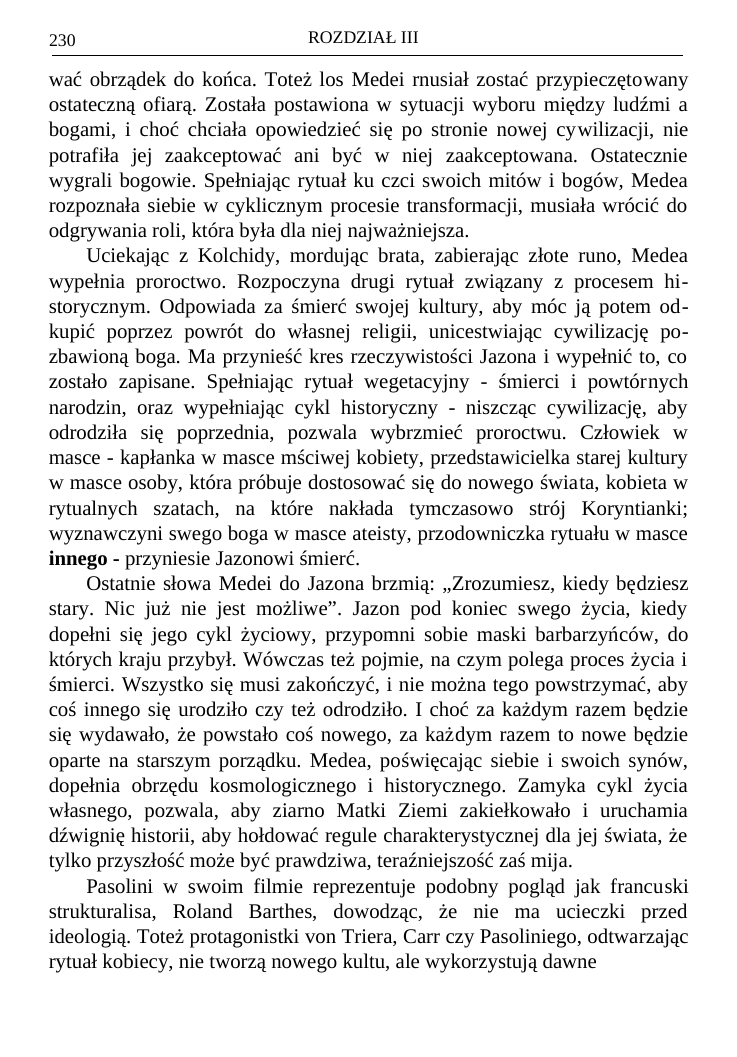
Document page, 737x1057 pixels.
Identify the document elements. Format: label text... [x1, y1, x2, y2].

text Pasolini w swoim filmie reprezentuje podobny pogląd jak francu­ski strukturalisa, Roland Barthes, dowodząc, że nie ma ucieczki przed ideologią. Toteż protagonistki von Triera, Carr czy Pasoliniego, odtwa­rzając rytuał kobiecy, nie tworzą nowego kultu, ale wykorzystują dawne [48, 873, 688, 973]
text Ostatnie słowa Medei do Jazona brzmią: „Zrozumiesz, kiedy bę­dziesz stary. Nic już nie jest możliwe”. Jazon pod koniec swego życia, kiedy dopełni się jego cykl życiowy, przypomni sobie maski barbarzyń­ców, do których kraju przybył. Wówczas też pojmie, na czym polega proces życia i śmierci. Wszystko się musi zakończyć, i nie można tego powstrzymać, aby coś innego się urodziło czy też odrodziło. I choć za każdym razem będzie się wydawało, że powstało coś nowego, za każ­dym razem to nowe będzie oparte na starszym porządku. Medea, po­święcając siebie i swoich synów, dopełnia obrzędu kosmologicznego i historycznego. Zamyka cykl życia własnego, pozwala, aby ziarno Matki Ziemi zakiełkowało i uruchamia dźwignię historii, aby hołdować regule charakterystycznej dla jej świata, że tylko przyszłość może być prawdziwa, teraźniejszość zaś mija. [48, 571, 688, 872]
text ROZDZIAŁ III [308, 27, 428, 47]
text Uciekając z Kolchidy, mordując brata, zabierając złote runo, Medea wypełnia proroctwo. Rozpoczyna drugi rytuał związany z procesem hi­storycznym. Odpowiada za śmierć swojej kultury, aby móc ją potem od­kupić poprzez powrót do własnej religii, unicestwiając cywilizację po­zbawioną boga. Ma przynieść kres rzeczywistości Jazona i wypełnić to, co zostało zapisane. Spełniając rytuał wegetacyjny - śmierci i powtór­nych narodzin, oraz wypełniając cykl historyczny - niszcząc cywilizację, aby odrodziła się poprzednia, pozwala wybrzmieć proroctwu. Człowiek w masce - kapłanka w masce mściwej kobiety, przedstawicielka starej kultury w masce osoby, która próbuje dostosować się do nowego świa­ta, kobieta w rytualnych szatach, na które nakłada tymczasowo strój Koryntianki; wyznawczyni swego boga w masce ateisty, przodowniczka rytuału w masce innego - przyniesie Jazonowi śmierć. [48, 243, 688, 570]
text wać obrządek do końca. Toteż los Medei rnusiał zostać przypieczęto­wany ostateczną ofiarą. Została postawiona w sytuacji wyboru między ludźmi a bogami, i choć chciała opowiedzieć się po stronie nowej cy­wilizacji, nie potrafiła jej zaakceptować ani być w niej zaakceptowana. Ostatecznie wygrali bogowie. Spełniając rytuał ku czci swoich mitów i bogów, Medea rozpoznała siebie w cyklicznym procesie transformacji, musiała wrócić do odgrywania roli, która była dla niej najważniejsza. [48, 67, 688, 242]
text 230 [49, 29, 83, 50]
